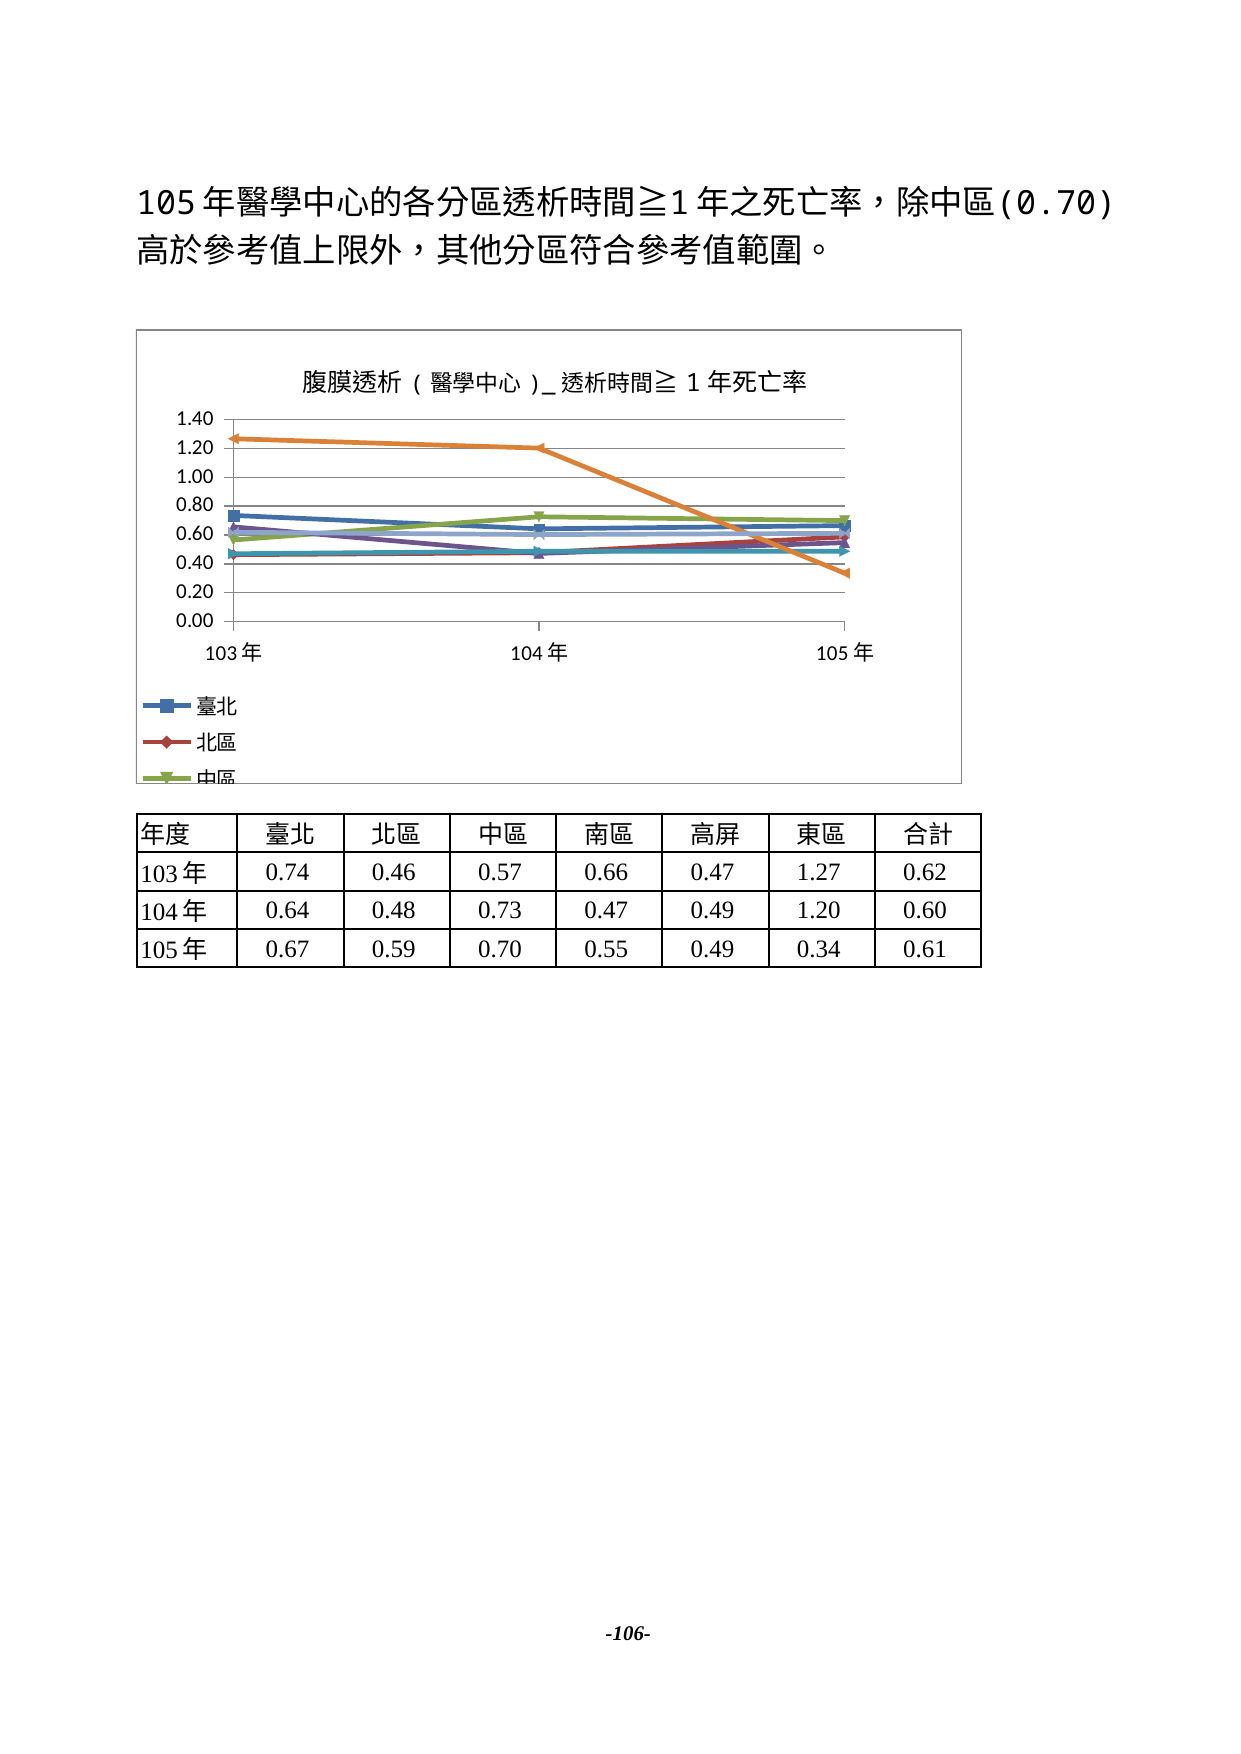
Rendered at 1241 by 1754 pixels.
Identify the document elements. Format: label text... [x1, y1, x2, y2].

table_cell 0.59 [345, 930, 449, 966]
table_cell 103年 [138, 853, 236, 889]
table_header 南區 [557, 815, 661, 851]
table_cell 104年 [138, 892, 236, 928]
table_header 年度 [138, 815, 236, 851]
table_cell 0.67 [238, 930, 343, 966]
table_cell 0.66 [557, 853, 661, 889]
table_cell 0.57 [451, 853, 555, 889]
table_header 臺北 [238, 815, 343, 851]
table_cell 0.73 [451, 892, 555, 928]
table_cell 105年 [138, 930, 236, 966]
table_cell 0.49 [663, 892, 768, 928]
table_cell 0.47 [557, 892, 661, 928]
table_header 高屏 [663, 815, 768, 851]
table_cell 0.46 [345, 853, 449, 889]
table_cell 0.64 [238, 892, 343, 928]
table_cell 0.70 [451, 930, 555, 966]
table_cell 0.74 [238, 853, 343, 889]
table_cell 0.49 [663, 930, 768, 966]
table_header 合計 [876, 815, 980, 851]
table_cell 0.61 [876, 930, 980, 966]
table_header 東區 [770, 815, 874, 851]
table_cell 0.48 [345, 892, 449, 928]
table_cell 0.60 [876, 892, 980, 928]
table_cell 1.20 [770, 892, 874, 928]
table_cell 1.27 [770, 853, 874, 889]
table_header 北區 [345, 815, 449, 851]
text 105年醫學中心的各分區透析時間≧1年之死亡率，除中區(0.70)高於參考值上限外，其他分區符合參考值範圍。 [136, 176, 1122, 272]
table_cell 0.55 [557, 930, 661, 966]
table_cell 0.47 [663, 853, 768, 889]
table_header 中區 [451, 815, 555, 851]
table_cell 0.34 [770, 930, 874, 966]
table_cell 0.62 [876, 853, 980, 889]
